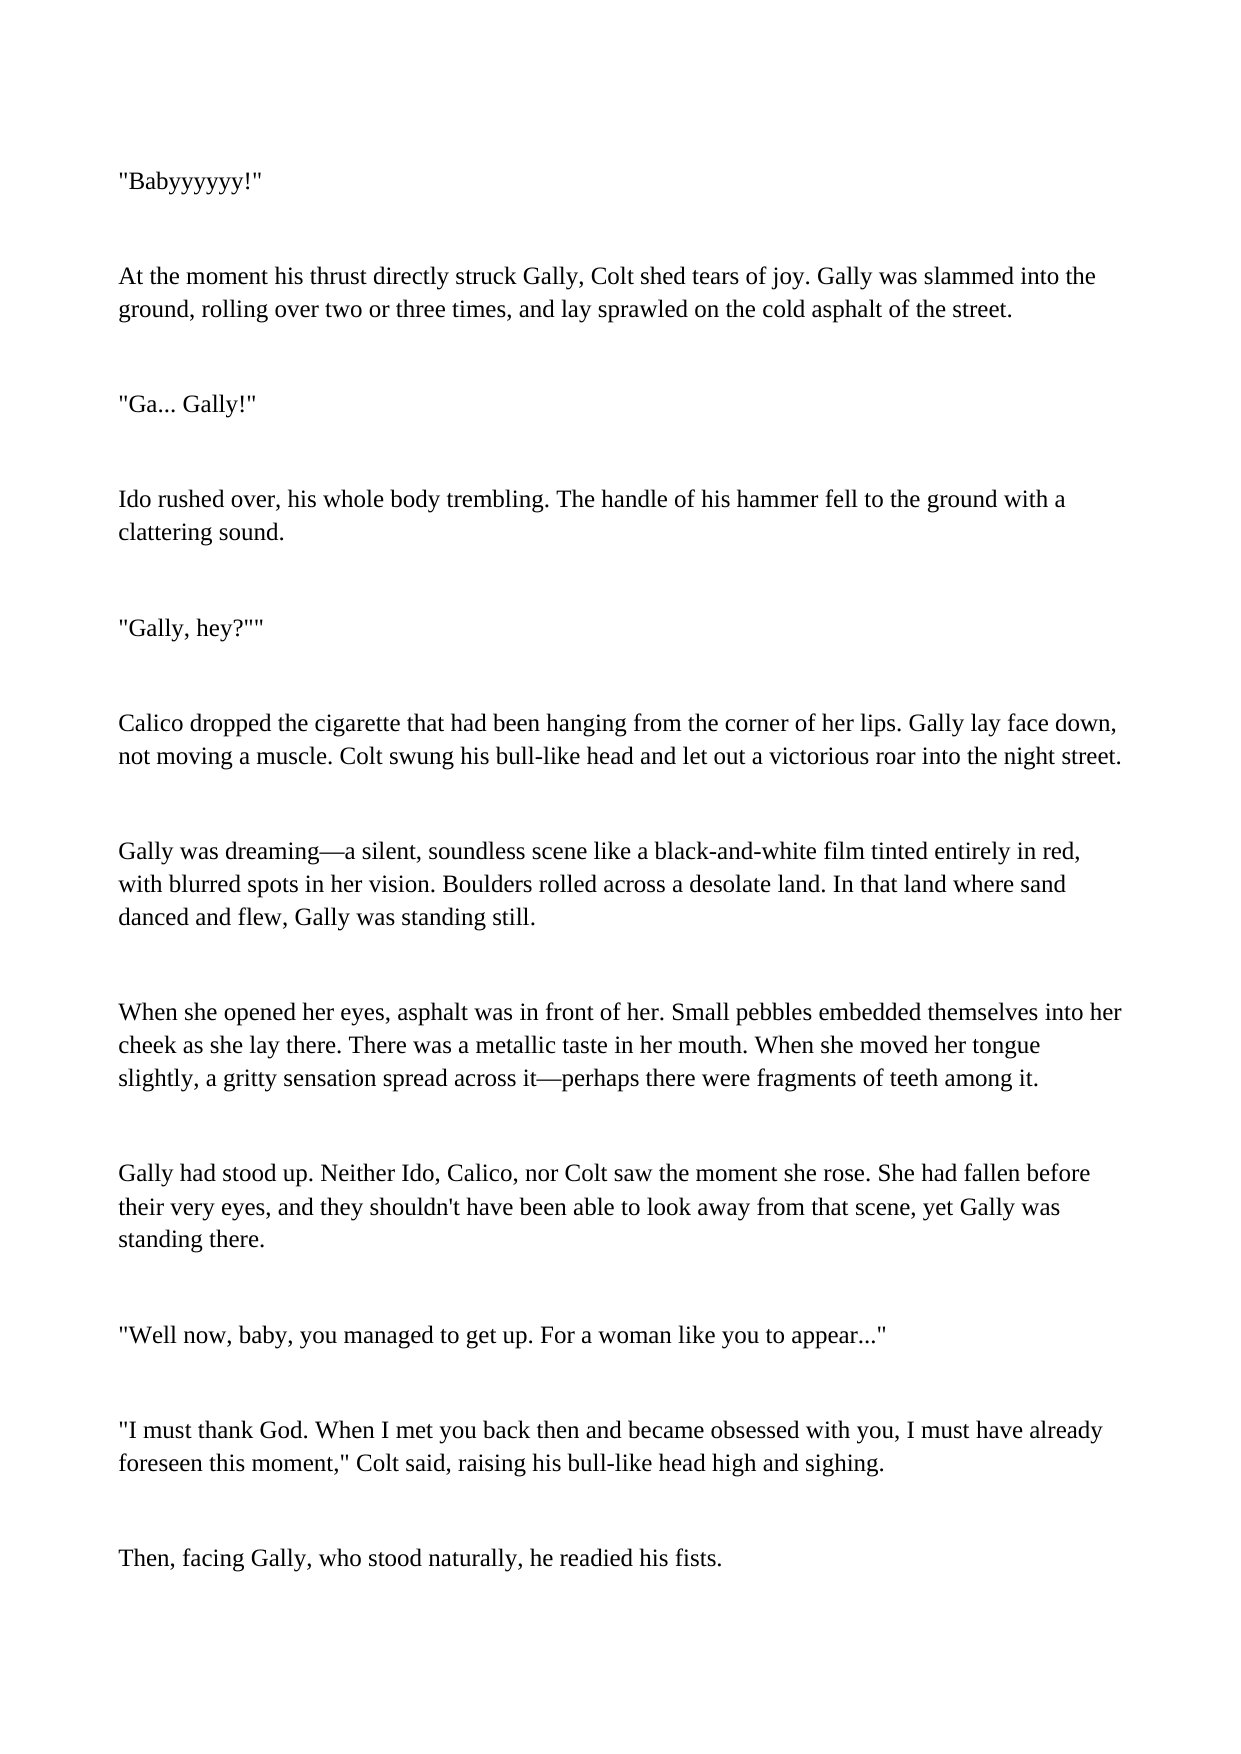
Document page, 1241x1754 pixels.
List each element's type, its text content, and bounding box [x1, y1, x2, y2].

text "Gally, hey?"" [118, 613, 1122, 641]
text Gally had stood up. Neither Ido, Calico, nor Colt saw the moment she rose. She had fallen before their very eyes, and they shouldn't have been able to look away from that scene, yet Gally was standing there. [118, 1158, 1122, 1253]
text "Babyyyyyy!" [118, 166, 1122, 194]
text When she opened her eyes, asphalt was in front of her. Small pebbles embedded themselves into her cheek as she lay there. There was a metallic taste in her mouth. When she moved her tongue slightly, a gritty sensation spread across it—perhaps there were fragments of teeth among it. [118, 997, 1122, 1092]
text Gally was dreaming—a silent, soundless scene like a black-and-white film tinted entirely in red, with blurred spots in her vision. Boulders rolled across a desolate land. In that land where sand danced and flew, Gally was standing still. [118, 836, 1122, 931]
text "I must thank God. When I met you back then and became obsessed with you, I must have already foreseen this moment," Colt said, raising his bull-like head high and sighing. [118, 1415, 1122, 1477]
text Ido rushed over, his whole body trembling. The handle of his hammer fell to the ground with a clattering sound. [118, 484, 1122, 546]
text "Ga... Gally!" [118, 389, 1122, 418]
text Calico dropped the cigarette that had been hanging from the corner of her lips. Gally lay face down, not moving a muscle. Colt swung his bull-like head and let out a victorious roar into the night street. [118, 708, 1122, 769]
text At the moment his thrust directly struck Gally, Colt shed tears of joy. Gally was slammed into the ground, rolling over two or three times, and lay sprawled on the cold asphalt of the street. [118, 261, 1122, 323]
text "Well now, baby, you managed to get up. For a woman like you to appear..." [118, 1320, 1122, 1348]
text Then, facing Gally, who stood naturally, he readied his fists. [118, 1543, 1122, 1572]
